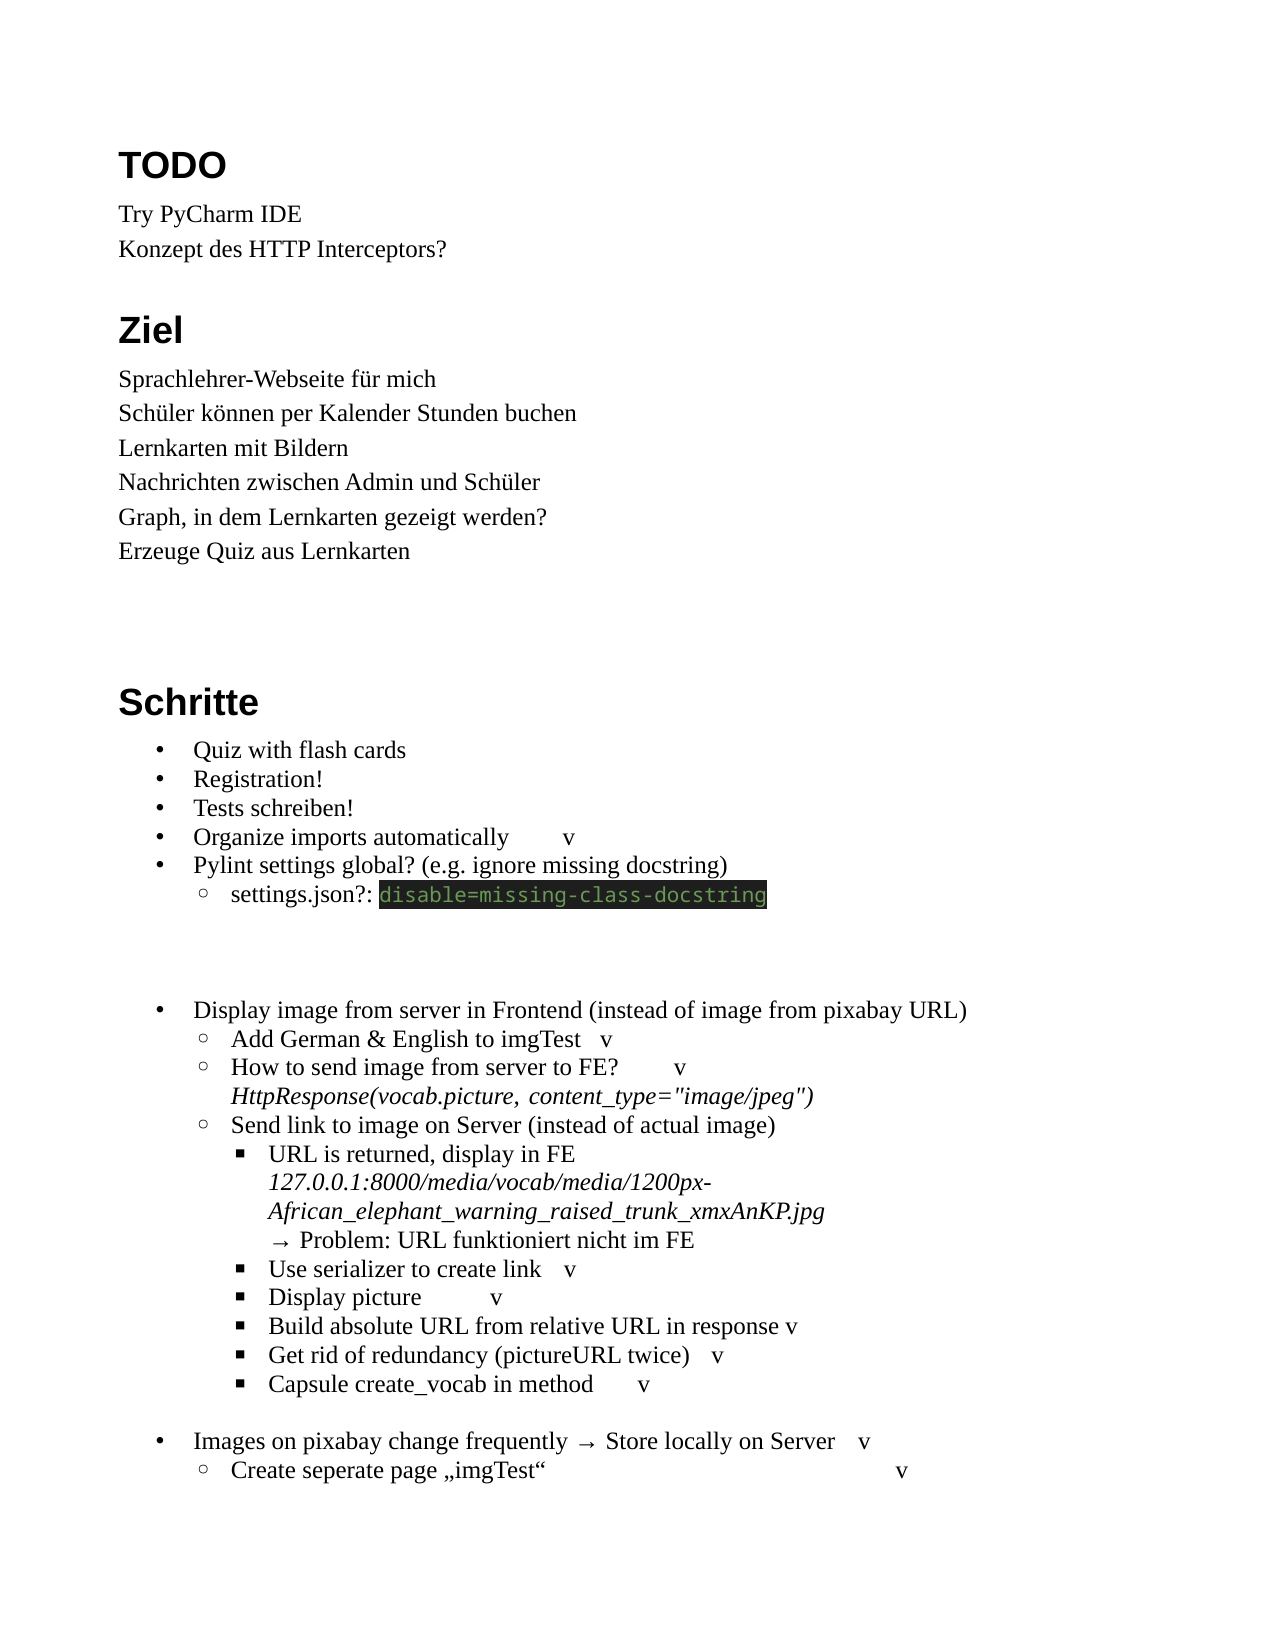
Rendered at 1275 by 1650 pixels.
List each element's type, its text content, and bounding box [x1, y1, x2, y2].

list settings.json?: disable=missing-class-docstring [193, 879, 1157, 909]
list Add German & English to imgTest v [193, 1024, 1157, 1052]
list Organize imports automatically v [156, 822, 1157, 851]
subtitle Ziel [118, 308, 1157, 351]
list Capsule create_vocab in method v [231, 1369, 1157, 1397]
list Get rid of redundancy (pictureURL twice) v [231, 1340, 1157, 1369]
list Build absolute URL from relative URL in response v [231, 1311, 1157, 1340]
list Images on pixabay change frequently → Store locally on Server v [156, 1426, 1157, 1455]
list How to send image from server to FE? v HttpResponse(vocab.picture, content_type="image/jpeg") [193, 1052, 1157, 1110]
list Send link to image on Server (instead of actual image) [193, 1110, 1157, 1139]
subtitle Schritte [118, 679, 1157, 723]
subtitle TODO [118, 143, 1157, 187]
list Registration! [156, 764, 1157, 793]
text Sprachlehrer-Webseite für mich Schüler können per Kalender Stunden buchen Lernkarten mit Bildern Nachrichten zwischen Admin und Schüler Graph, in dem Lernkarten gezeigt werden? Erzeuge Quiz aus Lernkarten [118, 364, 1157, 634]
list URL is returned, display in FE 127.0.0.1:8000/media/vocab/media/1200px-African_elephant_warning_raised_trunk_xmxAnKP.jpg → Problem: URL funktioniert nicht im FE [231, 1139, 1157, 1254]
text Try PyCharm IDE Konzept des HTTP Interceptors? [118, 199, 1157, 262]
list Display picture v [231, 1282, 1157, 1311]
list Pylint settings global? (e.g. ignore missing docstring) [156, 851, 1157, 879]
list Display image from server in Frontend (instead of image from pixabay URL) [156, 995, 1157, 1024]
list Quiz with flash cards [156, 736, 1157, 764]
list Create seperate page „imgTest“ v [193, 1455, 1157, 1484]
list Use serializer to create link v [231, 1254, 1157, 1282]
list Tests schreiben! [156, 793, 1157, 822]
